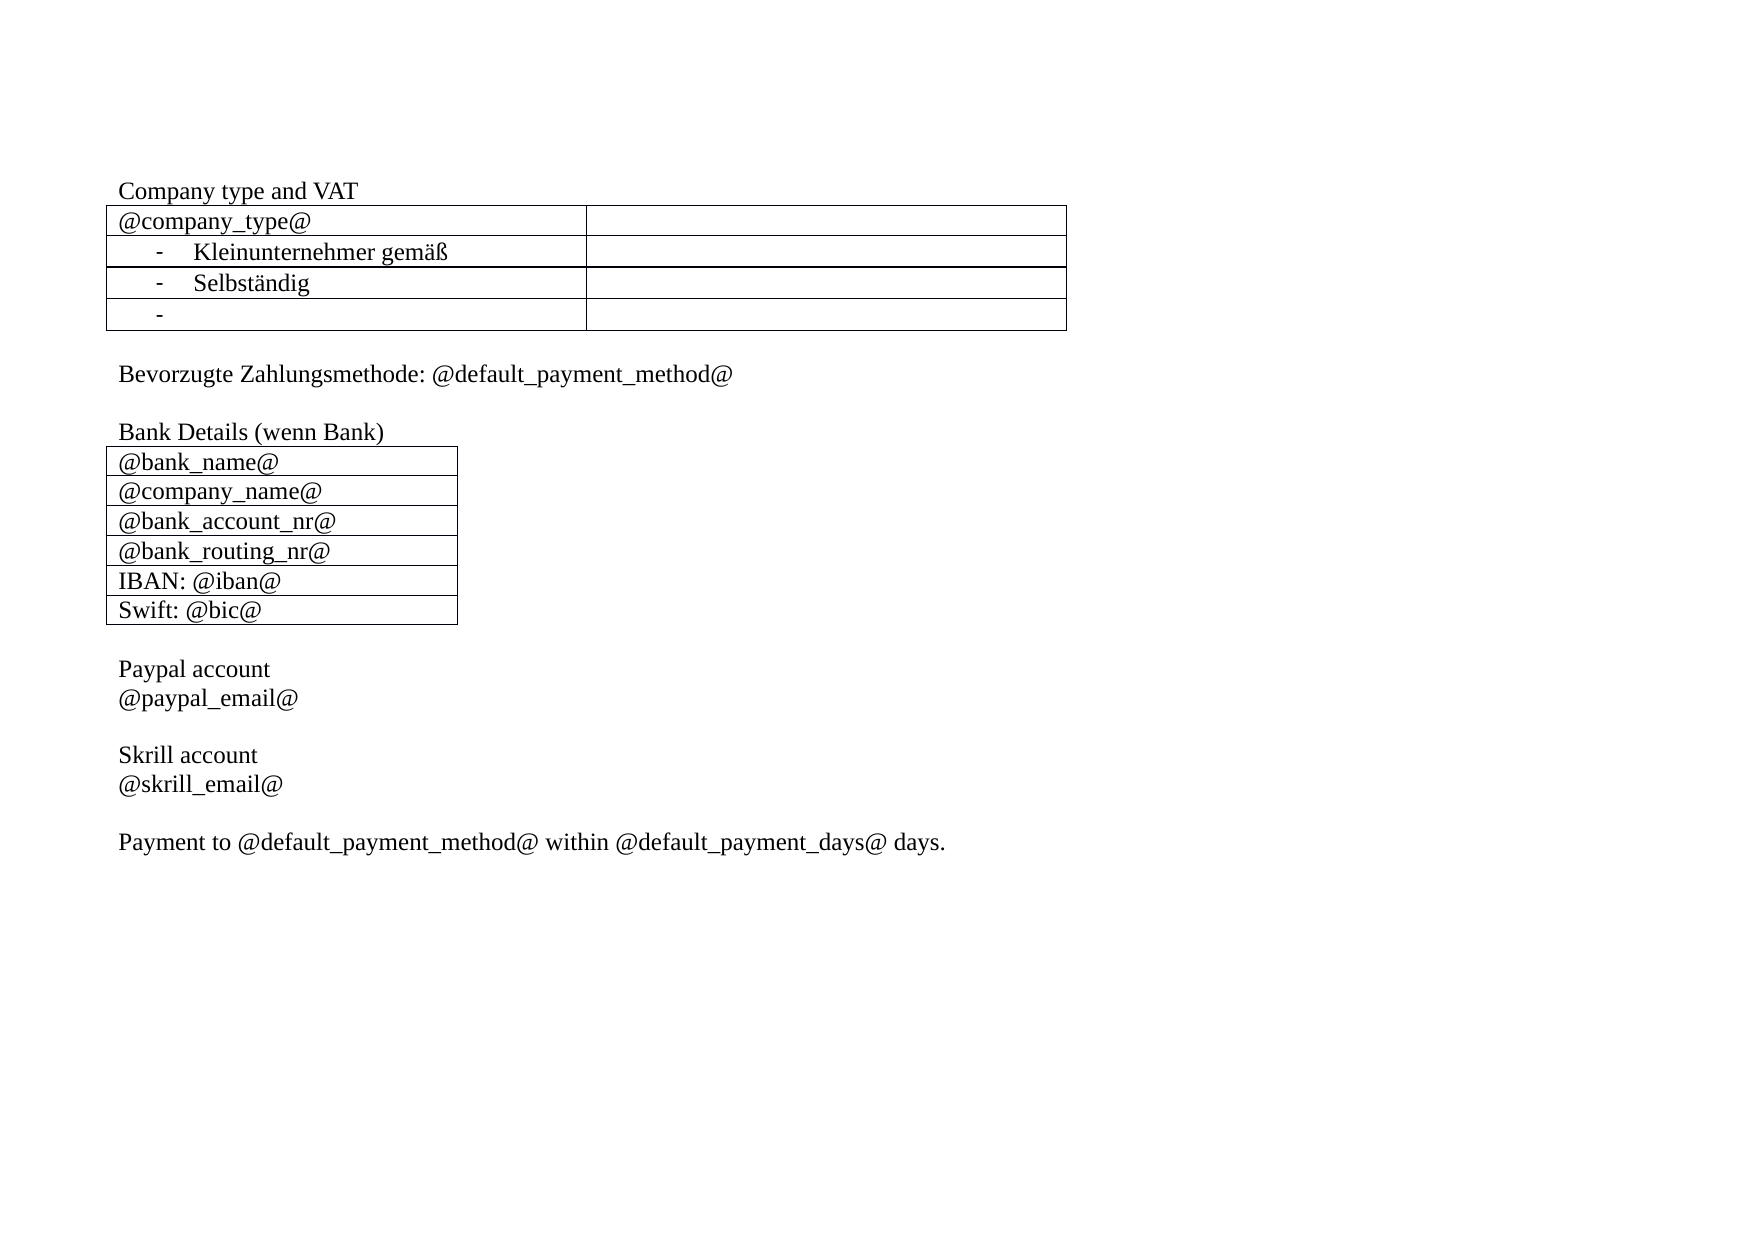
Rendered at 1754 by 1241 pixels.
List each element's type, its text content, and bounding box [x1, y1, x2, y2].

table_cell @bank_account_nr@ [107, 506, 457, 535]
table_header @company_type@ [107, 206, 586, 235]
table_cell @bank_routing_nr@ [107, 536, 457, 565]
text Skrill account [118, 740, 1606, 769]
text Company type and VAT [118, 176, 1606, 205]
table_cell [587, 236, 1066, 266]
table_cell Swift: @bic@ [107, 596, 457, 624]
table_header [587, 206, 1066, 235]
text @paypal_email@ [118, 683, 1606, 712]
table_cell IBAN: @iban@ [107, 566, 457, 594]
table_cell [107, 299, 586, 329]
table_cell Kleinunternehmer gemäß [107, 236, 586, 266]
text Bevorzugte Zahlungsmethode: @default_payment_method@ [118, 359, 1606, 388]
table_header @bank_name@ [107, 447, 457, 475]
text Bank Details (wenn Bank) [118, 417, 1606, 446]
text Payment to @default_payment_method@ within @default_payment_days@ days. [118, 827, 1606, 855]
text Paypal account [118, 654, 1606, 683]
table_cell Selbständig [107, 268, 586, 298]
table_cell [587, 268, 1066, 298]
text @skrill_email@ [118, 769, 1606, 798]
table_cell @company_name@ [107, 476, 457, 505]
table_cell [587, 299, 1066, 329]
